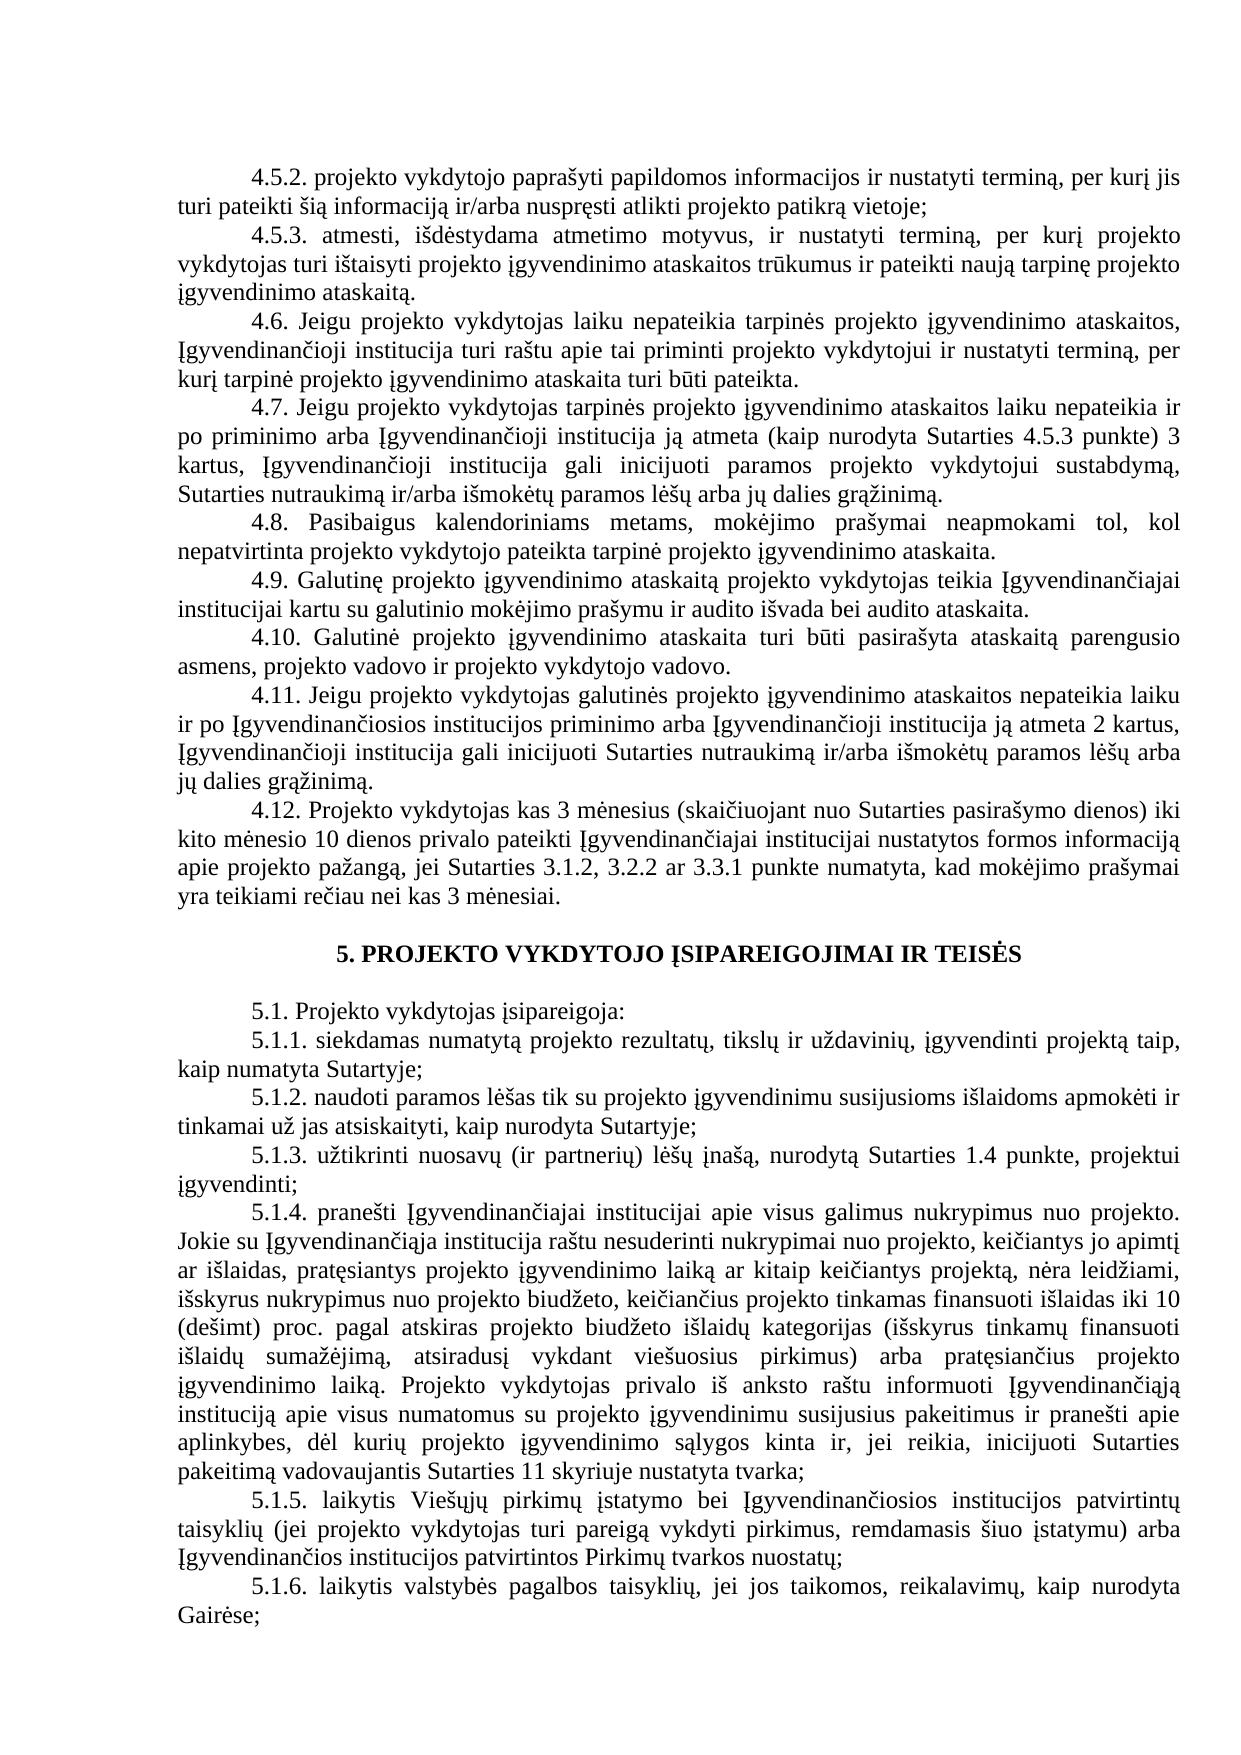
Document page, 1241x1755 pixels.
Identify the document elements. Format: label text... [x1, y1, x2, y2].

text 4.6. Jeigu projekto vykdytojas laiku nepateikia tarpinės projekto įgyvendinimo ataskaitos, Įgyvendinančioji institucija turi raštu apie tai priminti projekto vykdytojui ir nustatyti terminą, per kurį tarpinė projekto įgyvendinimo ataskaita turi būti pateikta. [177, 306, 1181, 392]
text 4.10. Galutinė projekto įgyvendinimo ataskaita turi būti pasirašyta ataskaitą parengusio asmens, projekto vadovo ir projekto vykdytojo vadovo. [177, 622, 1181, 680]
text 4.11. Jeigu projekto vykdytojas galutinės projekto įgyvendinimo ataskaitos nepateikia laiku ir po Įgyvendinančiosios institucijos priminimo arba Įgyvendinančioji institucija ją atmeta 2 kartus, Įgyvendinančioji institucija gali inicijuoti Sutarties nutraukimą ir/arba išmokėtų paramos lėšų arba jų dalies grąžinimą. [177, 680, 1181, 795]
text 5.1.2. naudoti paramos lėšas tik su projekto įgyvendinimu susijusioms išlaidoms apmokėti ir tinkamai už jas atsiskaityti, kaip nurodyta Sutartyje; [177, 1082, 1181, 1140]
text 5.1.6. laikytis valstybės pagalbos taisyklių, jei jos taikomos, reikalavimų, kaip nurodyta Gairėse; [177, 1571, 1181, 1629]
text 5.1.4. pranešti Įgyvendinančiajai institucijai apie visus galimus nukrypimus nuo projekto. Jokie su Įgyvendinančiąja institucija raštu nesuderinti nukrypimai nuo projekto, keičiantys jo apimtį ar išlaidas, pratęsiantys projekto įgyvendinimo laiką ar kitaip keičiantys projektą, nėra leidžiami, išskyrus nukrypimus nuo projekto biudžeto, keičiančius projekto tinkamas finansuoti išlaidas iki 10 (dešimt) proc. pagal atskiras projekto biudžeto išlaidų kategorijas (išskyrus tinkamų finansuoti išlaidų sumažėjimą, atsiradusį vykdant viešuosius pirkimus) arba pratęsiančius projekto įgyvendinimo laiką. Projekto vykdytojas privalo iš anksto raštu informuoti Įgyvendinančiąją instituciją apie visus numatomus su projekto įgyvendinimu susijusius pakeitimus ir pranešti apie aplinkybes, dėl kurių projekto įgyvendinimo sąlygos kinta ir, jei reikia, inicijuoti Sutarties pakeitimą vadovaujantis Sutarties 11 skyriuje nustatyta tvarka; [177, 1197, 1181, 1485]
text 5. PROJEKTO VYKDYTOJO ĮSIPAREIGOJIMAI IR TEISĖS [177, 939, 1181, 967]
text 4.12. Projekto vykdytojas kas 3 mėnesius (skaičiuojant nuo Sutarties pasirašymo dienos) iki kito mėnesio 10 dienos privalo pateikti Įgyvendinančiajai institucijai nustatytos formos informaciją apie projekto pažangą, jei Sutarties 3.1.2, 3.2.2 ar 3.3.1 punkte numatyta, kad mokėjimo prašymai yra teikiami rečiau nei kas 3 mėnesiai. [177, 795, 1181, 910]
text 5.1.1. siekdamas numatytą projekto rezultatų, tikslų ir uždavinių, įgyvendinti projektą taip, kaip numatyta Sutartyje; [177, 1025, 1181, 1082]
text 4.5.3. atmesti, išdėstydama atmetimo motyvus, ir nustatyti terminą, per kurį projekto vykdytojas turi ištaisyti projekto įgyvendinimo ataskaitos trūkumus ir pateikti naują tarpinę projekto įgyvendinimo ataskaitą. [177, 220, 1181, 306]
text 4.9. Galutinę projekto įgyvendinimo ataskaitą projekto vykdytojas teikia Įgyvendinančiajai institucijai kartu su galutinio mokėjimo prašymu ir audito išvada bei audito ataskaita. [177, 565, 1181, 622]
text 5.1.3. užtikrinti nuosavų (ir partnerių) lėšų įnašą, nurodytą Sutarties 1.4 punkte, projektui įgyvendinti; [177, 1140, 1181, 1197]
text 4.5.2. projekto vykdytojo paprašyti papildomos informacijos ir nustatyti terminą, per kurį jis turi pateikti šią informaciją ir/arba nuspręsti atlikti projekto patikrą vietoje; [177, 162, 1181, 220]
text 5.1.5. laikytis Viešųjų pirkimų įstatymo bei Įgyvendinančiosios institucijos patvirtintų taisyklių (jei projekto vykdytojas turi pareigą vykdyti pirkimus, remdamasis šiuo įstatymu) arba Įgyvendinančios institucijos patvirtintos Pirkimų tvarkos nuostatų; [177, 1485, 1181, 1571]
text 4.8. Pasibaigus kalendoriniams metams, mokėjimo prašymai neapmokami tol, kol nepatvirtinta projekto vykdytojo pateikta tarpinė projekto įgyvendinimo ataskaita. [177, 507, 1181, 565]
text 4.7. Jeigu projekto vykdytojas tarpinės projekto įgyvendinimo ataskaitos laiku nepateikia ir po priminimo arba Įgyvendinančioji institucija ją atmeta (kaip nurodyta Sutarties 4.5.3 punkte) 3 kartus, Įgyvendinančioji institucija gali inicijuoti paramos projekto vykdytojui sustabdymą, Sutarties nutraukimą ir/arba išmokėtų paramos lėšų arba jų dalies grąžinimą. [177, 392, 1181, 507]
text 5.1. Projekto vykdytojas įsipareigoja: [177, 996, 1181, 1025]
